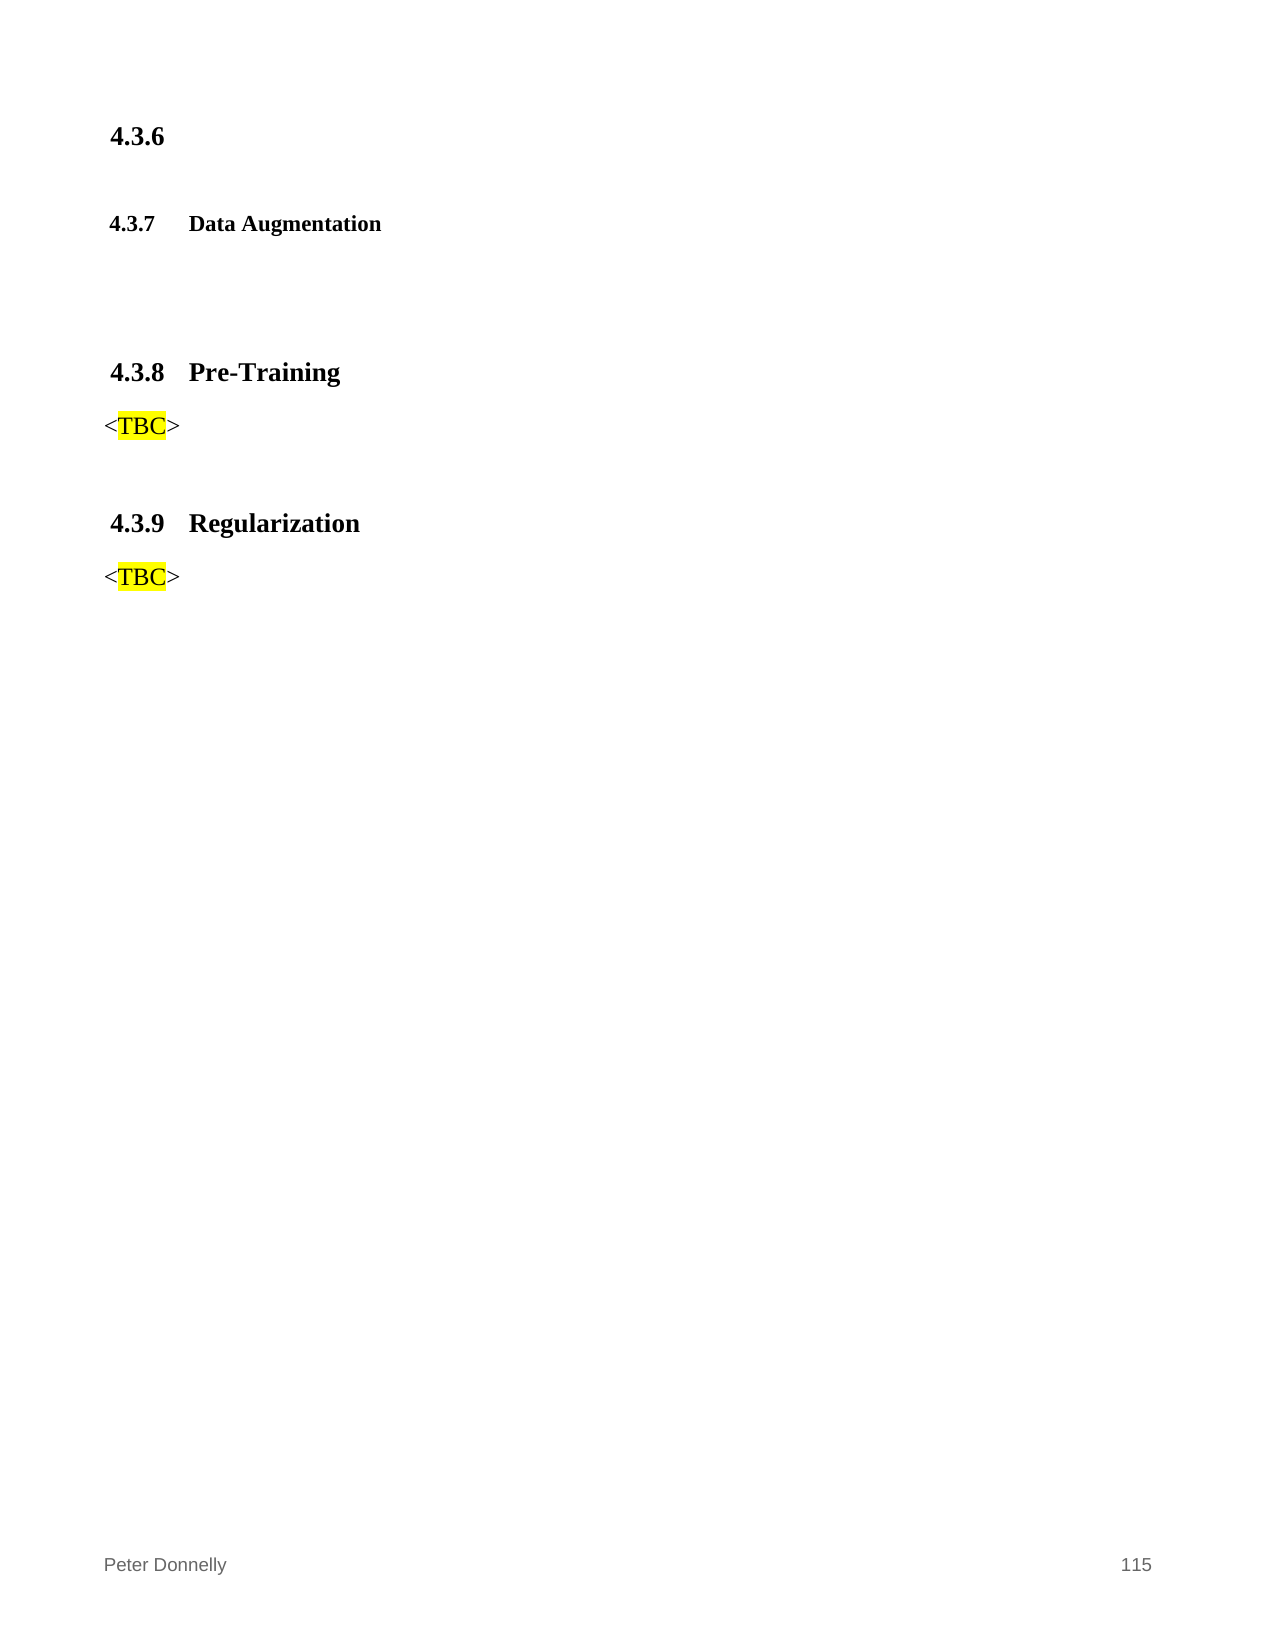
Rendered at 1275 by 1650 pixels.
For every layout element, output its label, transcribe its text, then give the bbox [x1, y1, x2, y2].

subtitle Pre-Training [103, 356, 1181, 387]
text <TBC> [103, 411, 1181, 440]
text <TBC> [103, 562, 1181, 591]
subtitle Data Augmentation [103, 210, 1181, 236]
subtitle Regularization [103, 507, 1181, 538]
